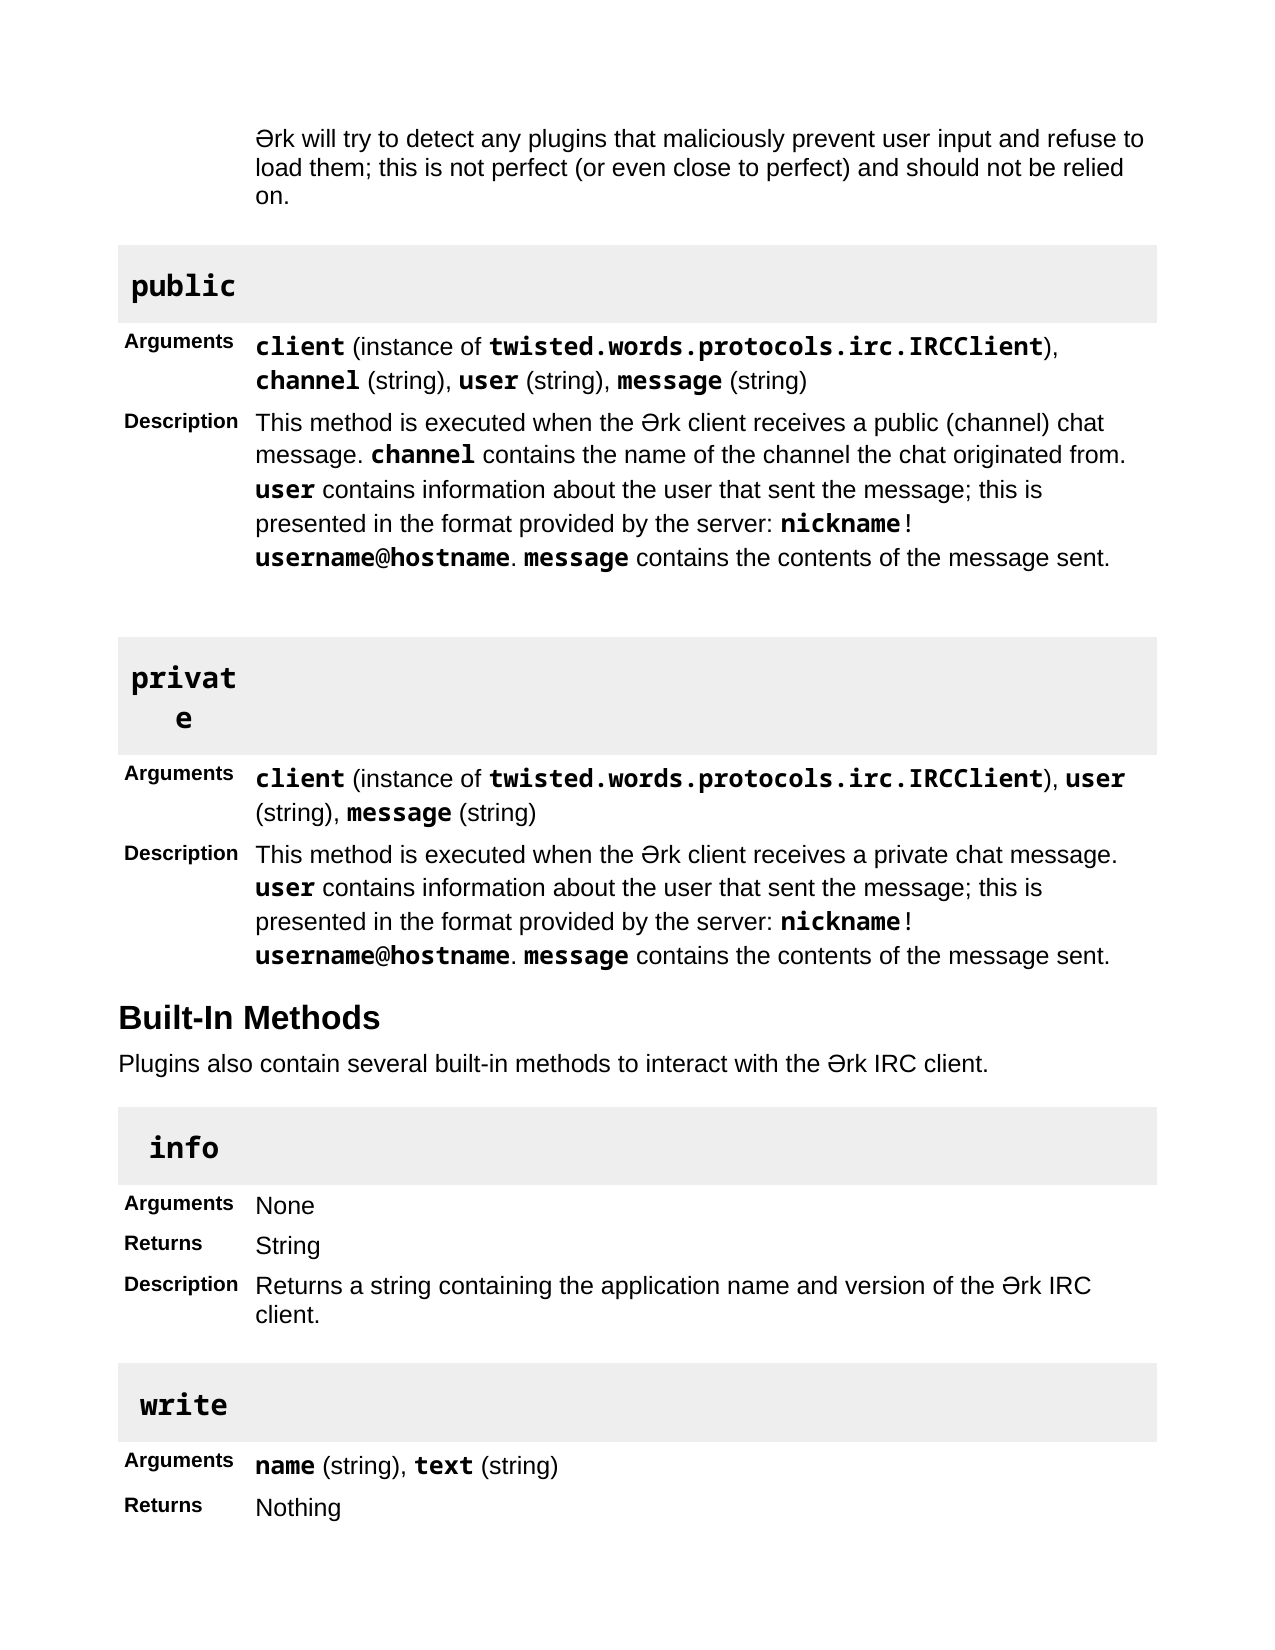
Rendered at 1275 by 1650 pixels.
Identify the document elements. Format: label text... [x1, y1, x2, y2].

table_cell Description [118, 1266, 249, 1334]
table_header [249, 245, 1157, 323]
table_cell Description [118, 403, 249, 579]
table_cell Returns [118, 1225, 249, 1266]
table_header [249, 1363, 1157, 1442]
table_header [249, 637, 1157, 755]
table_cell Nothing [249, 1488, 1157, 1528]
table_cell This method is executed when the Ərk client receives a public (channel) chat message. channel contains the name of the channel the chat originated from. user contains information about the user that sent the message; this is presented in the format provided by the server: nickname!username@hostname. message contains the contents of the message sent. [249, 403, 1157, 579]
table_cell Returns [118, 1488, 249, 1528]
table_cell name (string), text (string) [249, 1442, 1157, 1487]
table_cell String [249, 1225, 1157, 1266]
table_header info [118, 1107, 249, 1185]
table_header public [118, 245, 249, 323]
table_cell client (instance of twisted.words.protocols.irc.IRCClient), channel (string), user (string), message (string) [249, 323, 1157, 403]
table_cell Returns a string containing the application name and version of the Ərk IRC client. [249, 1266, 1157, 1334]
table_cell Ərk will try to detect any plugins that maliciously prevent user input and refuse to load them; this is not perfect (or even close to perfect) and should not be relied on. [249, 118, 1157, 216]
table_cell Arguments [118, 1442, 249, 1487]
table_cell Arguments [118, 1185, 249, 1225]
table_cell This method is executed when the Ərk client receives a private chat message. user contains information about the user that sent the message; this is presented in the format provided by the server: nickname!username@hostname. message contains the contents of the message sent. [249, 835, 1157, 977]
table_cell Arguments [118, 323, 249, 403]
table_cell Description [118, 835, 249, 977]
table_header write [118, 1363, 249, 1442]
table_header private [118, 637, 249, 755]
table_cell None [249, 1185, 1157, 1225]
subtitle Built-In Methods [118, 998, 1157, 1037]
table_cell [118, 118, 249, 216]
table_cell Arguments [118, 755, 249, 835]
table_cell client (instance of twisted.words.protocols.irc.IRCClient), user (string), message (string) [249, 755, 1157, 835]
text Plugins also contain several built-in methods to interact with the Ərk IRC client. [118, 1049, 1157, 1078]
table_header [249, 1107, 1157, 1185]
